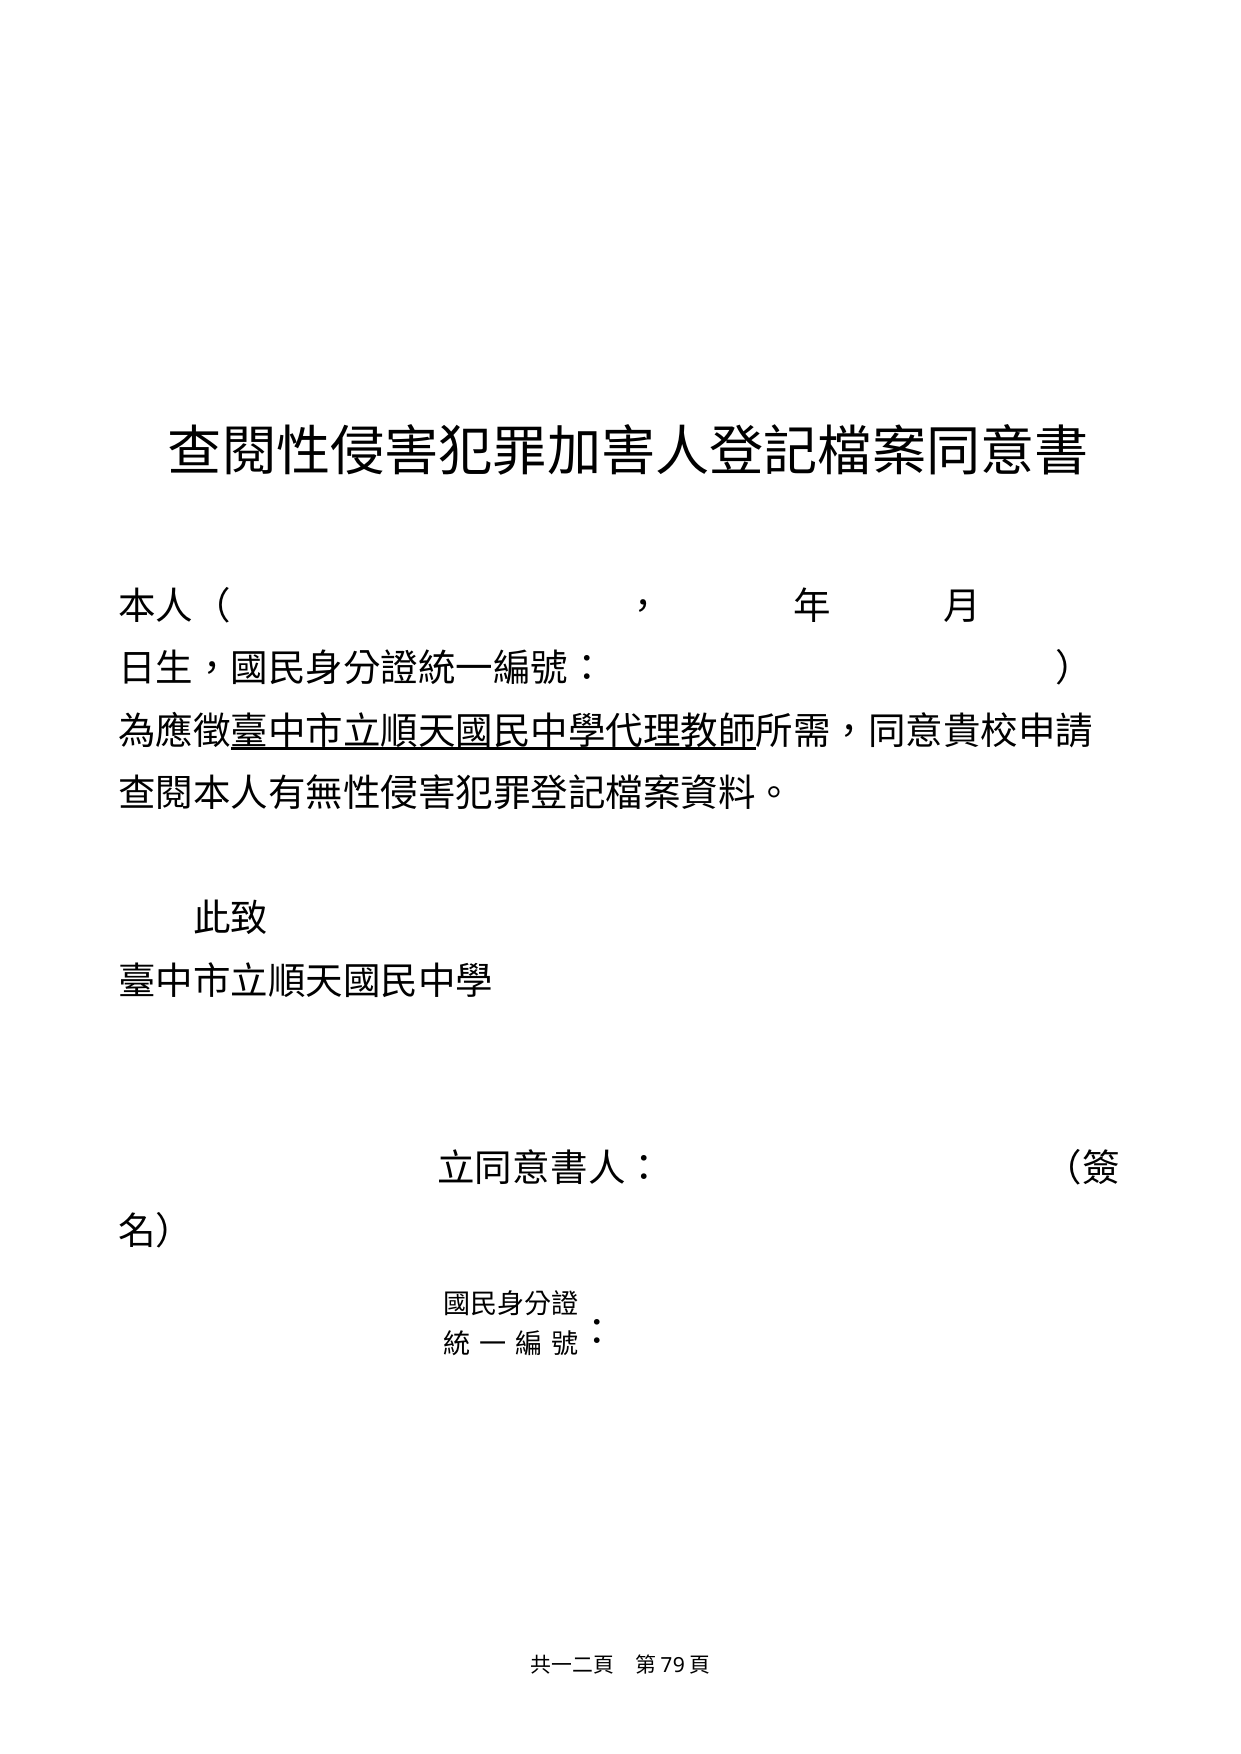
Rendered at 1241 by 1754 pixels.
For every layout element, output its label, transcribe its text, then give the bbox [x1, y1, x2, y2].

text 立同意書人： （簽名） [118, 1124, 1122, 1249]
text 查閱性侵害犯罪加害人登記檔案同意書 [118, 374, 1138, 499]
text 國民身分證統一編號： [118, 1249, 1122, 1374]
text 臺中市立順天國民中學 [118, 936, 1122, 999]
text 此致 [118, 874, 1122, 936]
text 本人（ ， 年 月 日生，國民身分證統一編號： ）為應徵臺中市立順天國民中學代理教師所需，同意貴校申請查閱本人有無性侵害犯罪登記檔案資料。 [118, 561, 1122, 811]
